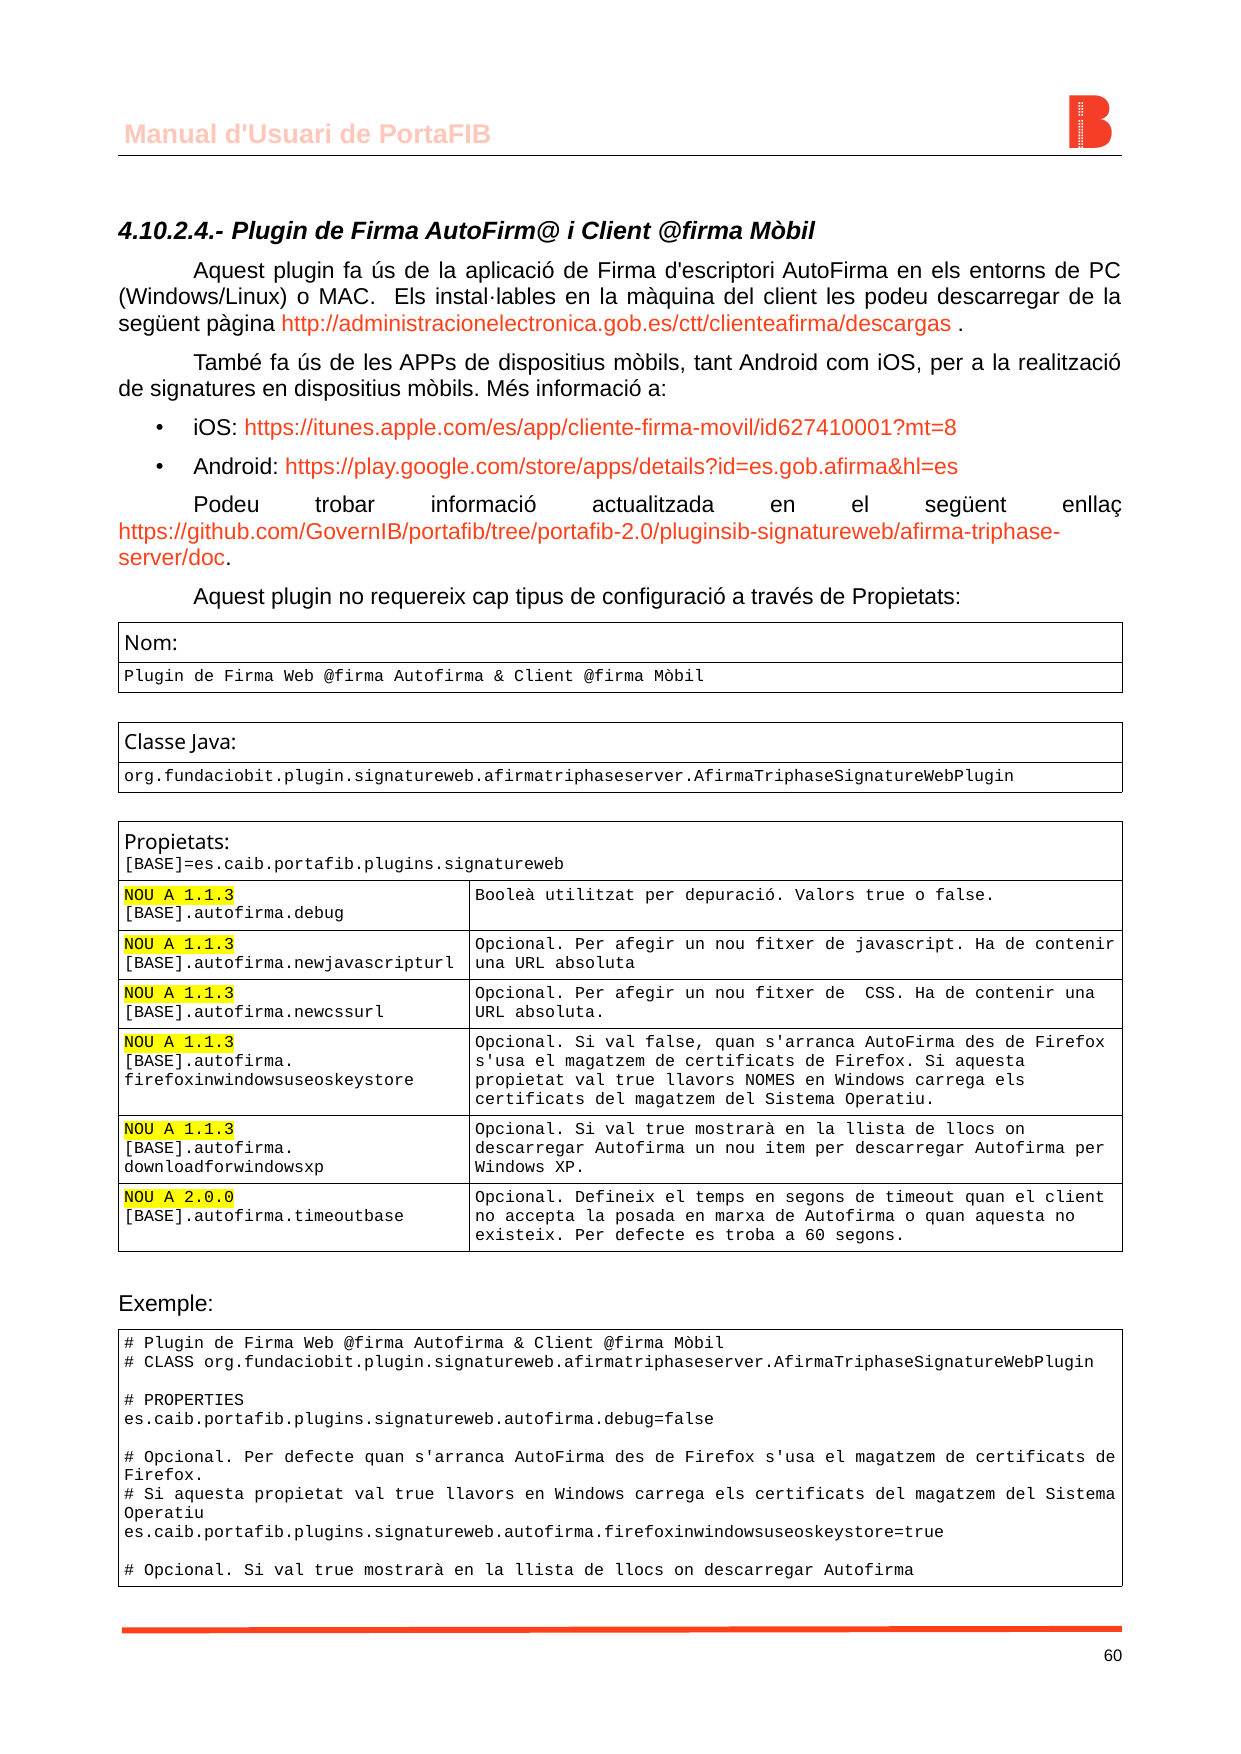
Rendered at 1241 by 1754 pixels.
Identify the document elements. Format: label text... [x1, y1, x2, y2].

text També fa ús de les APPs de dispositius mòbils, tant Android com iOS, per a la realització de signatures en dispositius mòbils. Més informació a: [118, 348, 1122, 401]
table_cell NOU A 1.1.3 [BASE].autofirma.newcssurl [119, 980, 469, 1028]
table_header Classe Java: [119, 723, 1122, 762]
table_cell NOU A 1.1.3 [BASE].autofirma.debug [119, 881, 469, 929]
text Exemple: [118, 1290, 1122, 1317]
table_cell Booleà utilitzat per depuració. Valors true o false. [470, 881, 1122, 929]
table_cell Opcional. Defineix el temps en segons de timeout quan el client no accepta la posada en marxa de Autofirma o quan aquesta no existeix. Per defecte es troba a 60 segons. [470, 1184, 1122, 1251]
subtitle Plugin de Firma AutoFirm@ i Client @firma Mòbil [118, 216, 1122, 244]
table_cell Plugin de Firma Web @firma Autofirma & Client @firma Mòbil [119, 663, 1122, 692]
table_cell Opcional. Si val false, quan s'arranca AutoFirma des de Firefox s'usa el magatzem de certificats de Firefox. Si aquesta propietat val true llavors NOMES en Windows carrega els certificats del magatzem del Sistema Operatiu. [470, 1029, 1122, 1115]
table_header # Plugin de Firma Web @firma Autofirma & Client @firma Mòbil # CLASS org.fundaciobit.plugin.signatureweb.afirmatriphaseserver.AfirmaTriphaseSignatureWebPlugin # PROPERTIES es.caib.portafib.plugins.signatureweb.autofirma.debug=false # Opcional. Per defecte quan s'arranca AutoFirma des de Firefox s'usa el magatzem de certificats de Firefox. # Si aquesta propietat val true llavors en Windows carrega els certificats del magatzem del Sistema Operatiu es.caib.portafib.plugins.signatureweb.autofirma.firefoxinwindowsuseoskeystore=true # Opcional. Si val true mostrarà en la llista de llocs on descarregar Autofirma [119, 1330, 1122, 1586]
table_cell Opcional. Per afegir un nou fitxer de CSS. Ha de contenir una URL absoluta. [470, 980, 1122, 1028]
table_cell org.fundaciobit.plugin.signatureweb.afirmatriphaseserver.AfirmaTriphaseSignatureWebPlugin [119, 763, 1122, 792]
table_cell Opcional. Si val true mostrarà en la llista de llocs on descarregar Autofirma un nou item per descarregar Autofirma per Windows XP. [470, 1116, 1122, 1183]
table_header Nom: [119, 623, 1122, 662]
list Android: https://play.google.com/store/apps/details?id=es.gob.afirma&hl=es [156, 453, 1122, 479]
table_cell Opcional. Per afegir un nou fitxer de javascript. Ha de contenir una URL absoluta [470, 931, 1122, 979]
table_cell NOU A 1.1.3 [BASE].autofirma.newjavascripturl [119, 931, 469, 979]
list iOS: https://itunes.apple.com/es/app/cliente-firma-movil/id627410001?mt=8 [156, 414, 1122, 440]
text Podeu trobar informació actualitzada en el següent enllaç https://github.com/GovernIB/portafib/tree/portafib-2.0/pluginsib-signatureweb/afirma-triphase-server/doc. [118, 491, 1122, 571]
table_cell NOU A 1.1.3 [BASE].autofirma. downloadforwindowsxp [119, 1116, 469, 1183]
text Aquest plugin fa ús de la aplicació de Firma d'escriptori AutoFirma en els entorns de PC (Windows/Linux) o MAC. Els instal·lables en la màquina del client les podeu descarregar de la següent pàgina http://administracionelectronica.gob.es/ctt/clienteafirma/descargas . [118, 257, 1122, 336]
table_header Propietats: [BASE]=es.caib.portafib.plugins.signatureweb [119, 822, 1122, 880]
table_cell NOU A 2.0.0 [BASE].autofirma.timeoutbase [119, 1184, 469, 1251]
text Aquest plugin no requereix cap tipus de configuració a través de Propietats: [118, 583, 1122, 609]
table_cell NOU A 1.1.3 [BASE].autofirma. firefoxinwindowsuseoskeystore [119, 1029, 469, 1115]
picture [1063, 94, 1117, 150]
